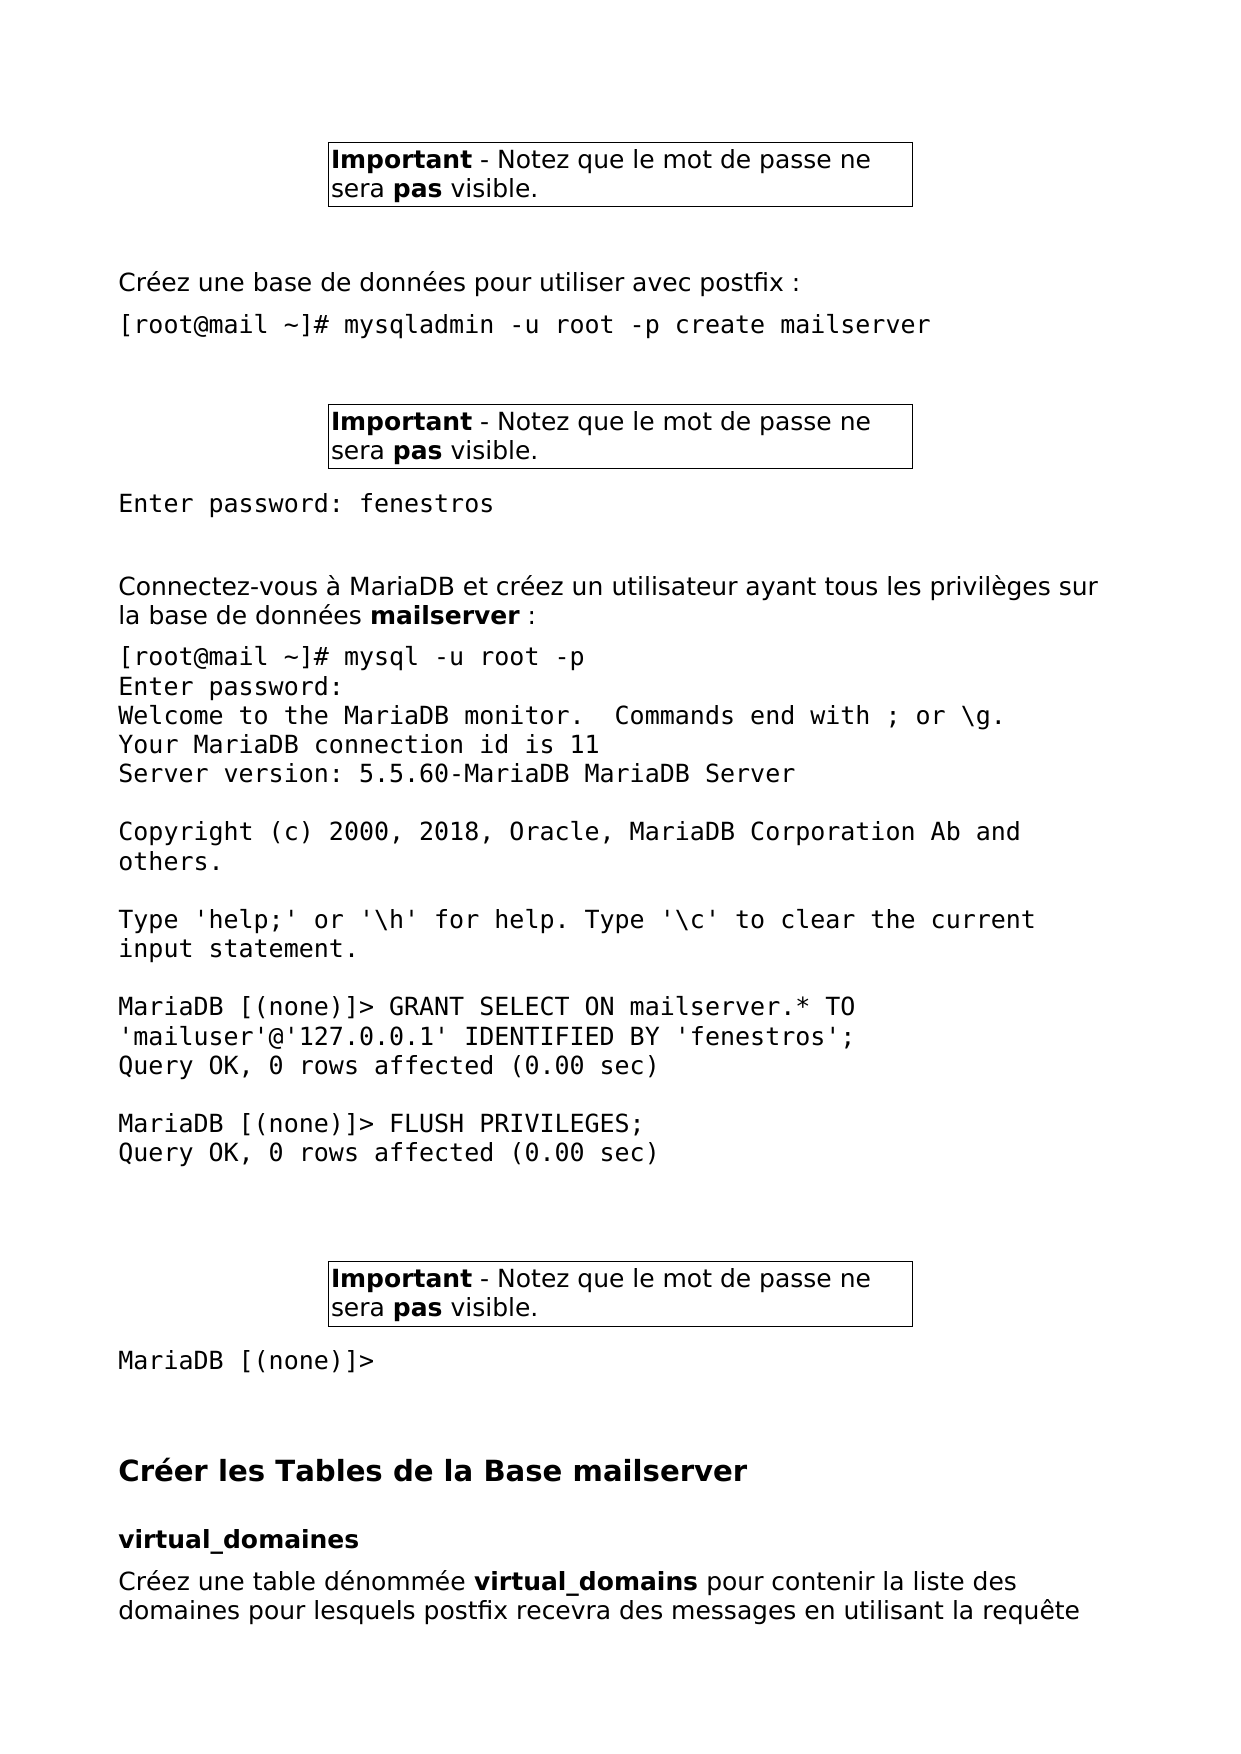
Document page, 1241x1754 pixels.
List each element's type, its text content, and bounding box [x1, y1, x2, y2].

text [root@mail ~]# mysqladmin -u root -p create mailserver Enter password: fenestros [118, 310, 1122, 518]
text [root@mail ~]# mysql -u root -p Enter password: Welcome to the MariaDB monitor. Commands end with ; or \g. Your MariaDB connection id is 11 Server version: 5.5.60-MariaDB MariaDB Server Copyright (c) 2000, 2018, Oracle, MariaDB Corporation Ab and others. Type 'help;' or '\h' for help. Type '\c' to clear the current input statement. MariaDB [(none)]> GRANT SELECT ON mailserver.* TO 'mailuser'@'127.0.0.1' IDENTIFIED BY 'fenestros'; Query OK, 0 rows affected (0.00 sec) MariaDB [(none)]> FLUSH PRIVILEGES; Query OK, 0 rows affected (0.00 sec) MariaDB [(none)]> [118, 642, 1122, 1376]
table_header Important - Notez que le mot de passe ne sera pas visible. [329, 405, 912, 468]
subtitle Créer les Tables de la Base mailserver [118, 1454, 1122, 1488]
text Connectez-vous à MariaDB et créez un utilisateur ayant tous les privilèges sur la base de données mailserver : [118, 572, 1122, 630]
text Créez une table dénommée virtual_domains pour contenir la liste des domaines pour lesquels postfix recevra des messages en utilisant la requête [118, 1567, 1122, 1625]
subtitle virtual_domaines [118, 1525, 1122, 1554]
table_header Important - Notez que le mot de passe ne sera pas visible. [329, 143, 912, 206]
text Créez une base de données pour utiliser avec postfix : [118, 268, 1122, 298]
table_header Important - Notez que le mot de passe ne sera pas visible. [329, 1262, 912, 1326]
